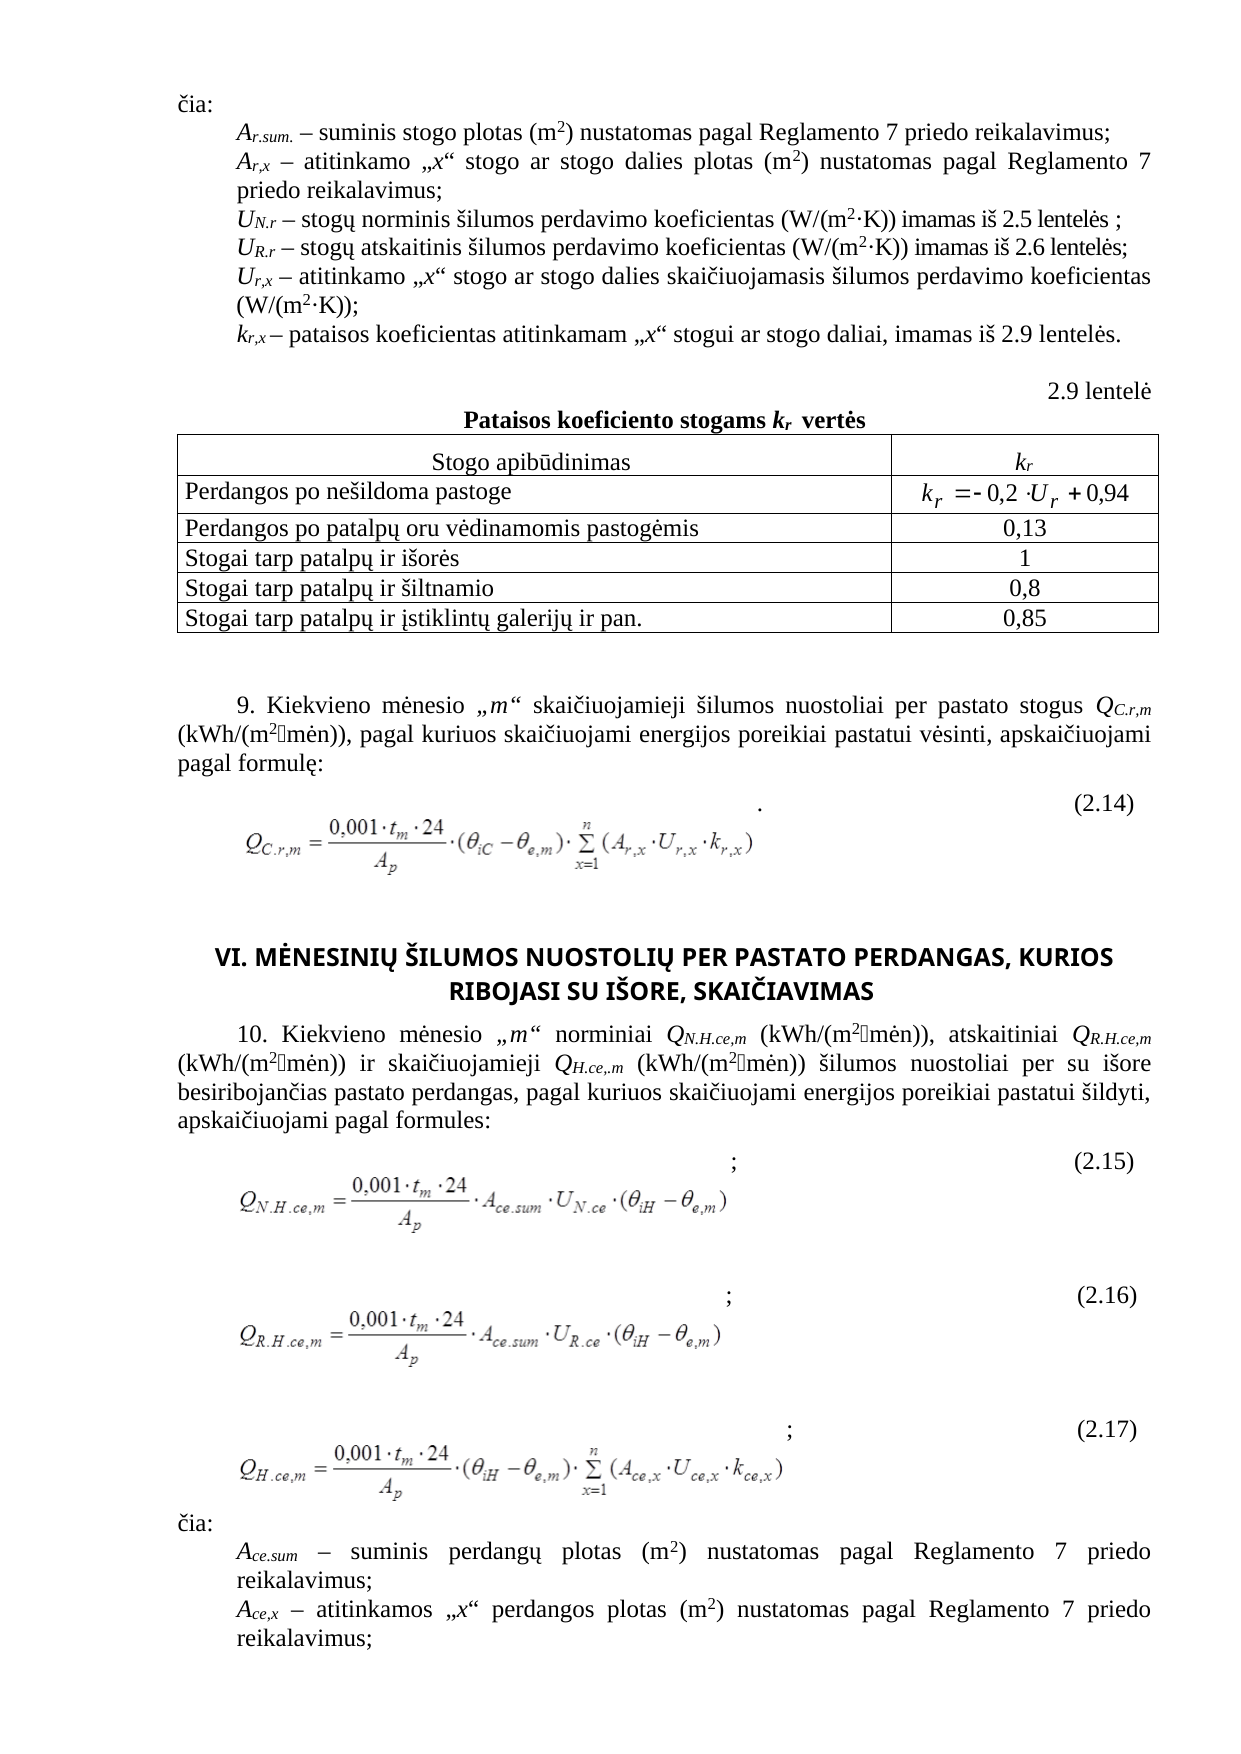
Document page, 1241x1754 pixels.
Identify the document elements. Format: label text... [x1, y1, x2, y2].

text Ar.sum. – suminis stogo plotas (m2) nustatomas pagal Reglamento 7 priedo reikalavimus; [237, 117, 1152, 146]
text 10. Kiekvieno mėnesio „m“ norminiai QN.H.ce,m (kWh/(m2mėn)), atskaitiniai QR.H.ce,m (kWh/(m2mėn)) ir skaičiuojamieji QH.ce,.m (kWh/(m2mėn)) šilumos nuostoliai per su išore besiribojančias pastato perdangas, pagal kuriuos skaičiuojami energijos poreikiai pastatui šildyti, apskaičiuojami pagal formules: [177, 1019, 1152, 1134]
text ; (2.15) [177, 1146, 1152, 1239]
text Ur,x – atitinkamo „x“ stogo ar stogo dalies skaičiuojamasis šilumos perdavimo koeficientas (W/(m2·K)); [236, 261, 1152, 319]
text kr,x – pataisos koeficientas atitinkamam „x“ stogui ar stogo daliai, imamas iš 2.9 lentelės. [177, 319, 1152, 347]
text . (2.14) [177, 788, 1152, 882]
text ; (2.16) [177, 1280, 1152, 1374]
table_cell Perdangos po patalpų oru vėdinamomis pastogėmis [178, 514, 891, 542]
table_cell Stogai tarp patalpų ir šiltnamio [178, 573, 891, 602]
table_cell Stogai tarp patalpų ir įstiklintų galerijų ir pan. [178, 603, 891, 632]
text vi. Mėnesinių Šilumos nuostolių per pastato perdangas, kurios ribojasi su išore, skaičiavimas [177, 939, 1152, 1007]
text čia: [177, 89, 1152, 117]
table_header kr [892, 435, 1158, 475]
text UR.r – stogų atskaitinis šilumos perdavimo koeficientas (W/(m2·K)) imamas iš 2.6 lentelės; [177, 232, 1152, 261]
text Ace,x – atitinkamos „x“ perdangos plotas (m2) nustatomas pagal Reglamento 7 priedo reikalavimus; [237, 1594, 1152, 1651]
text Ar,x – atitinkamo „x“ stogo ar stogo dalies plotas (m2) nustatomas pagal Reglamento 7 priedo reikalavimus; [237, 146, 1152, 204]
text Pataisos koeficiento stogams kr vertės [177, 405, 1152, 434]
table_cell 0,13 [892, 514, 1158, 542]
table_cell Perdangos po nešildoma pastoge [178, 476, 891, 512]
table_cell Stogai tarp patalpų ir išorės [178, 543, 891, 572]
table_cell 1 [892, 543, 1158, 572]
table_cell 0,8 [892, 573, 1158, 602]
table_header Stogo apibūdinimas [178, 435, 891, 475]
text ; (2.17) [177, 1414, 1152, 1508]
text 2.9 lentelė [177, 376, 1152, 405]
text UN.r – stogų norminis šilumos perdavimo koeficientas (W/(m2·K)) imamas iš 2.5 lentelės ; [236, 204, 1152, 232]
table_cell 0,85 [892, 603, 1158, 632]
table_cell [892, 476, 1158, 512]
text čia: [177, 1508, 1152, 1536]
text Ace.sum – suminis perdangų plotas (m2) nustatomas pagal Reglamento 7 priedo reikalavimus; [237, 1536, 1152, 1594]
text 9. Kiekvieno mėnesio „m“ skaičiuojamieji šilumos nuostoliai per pastato stogus QC.r,m (kWh/(m2mėn)), pagal kuriuos skaičiuojami energijos poreikiai pastatui vėsinti, apskaičiuojami pagal formulę: [177, 690, 1152, 776]
